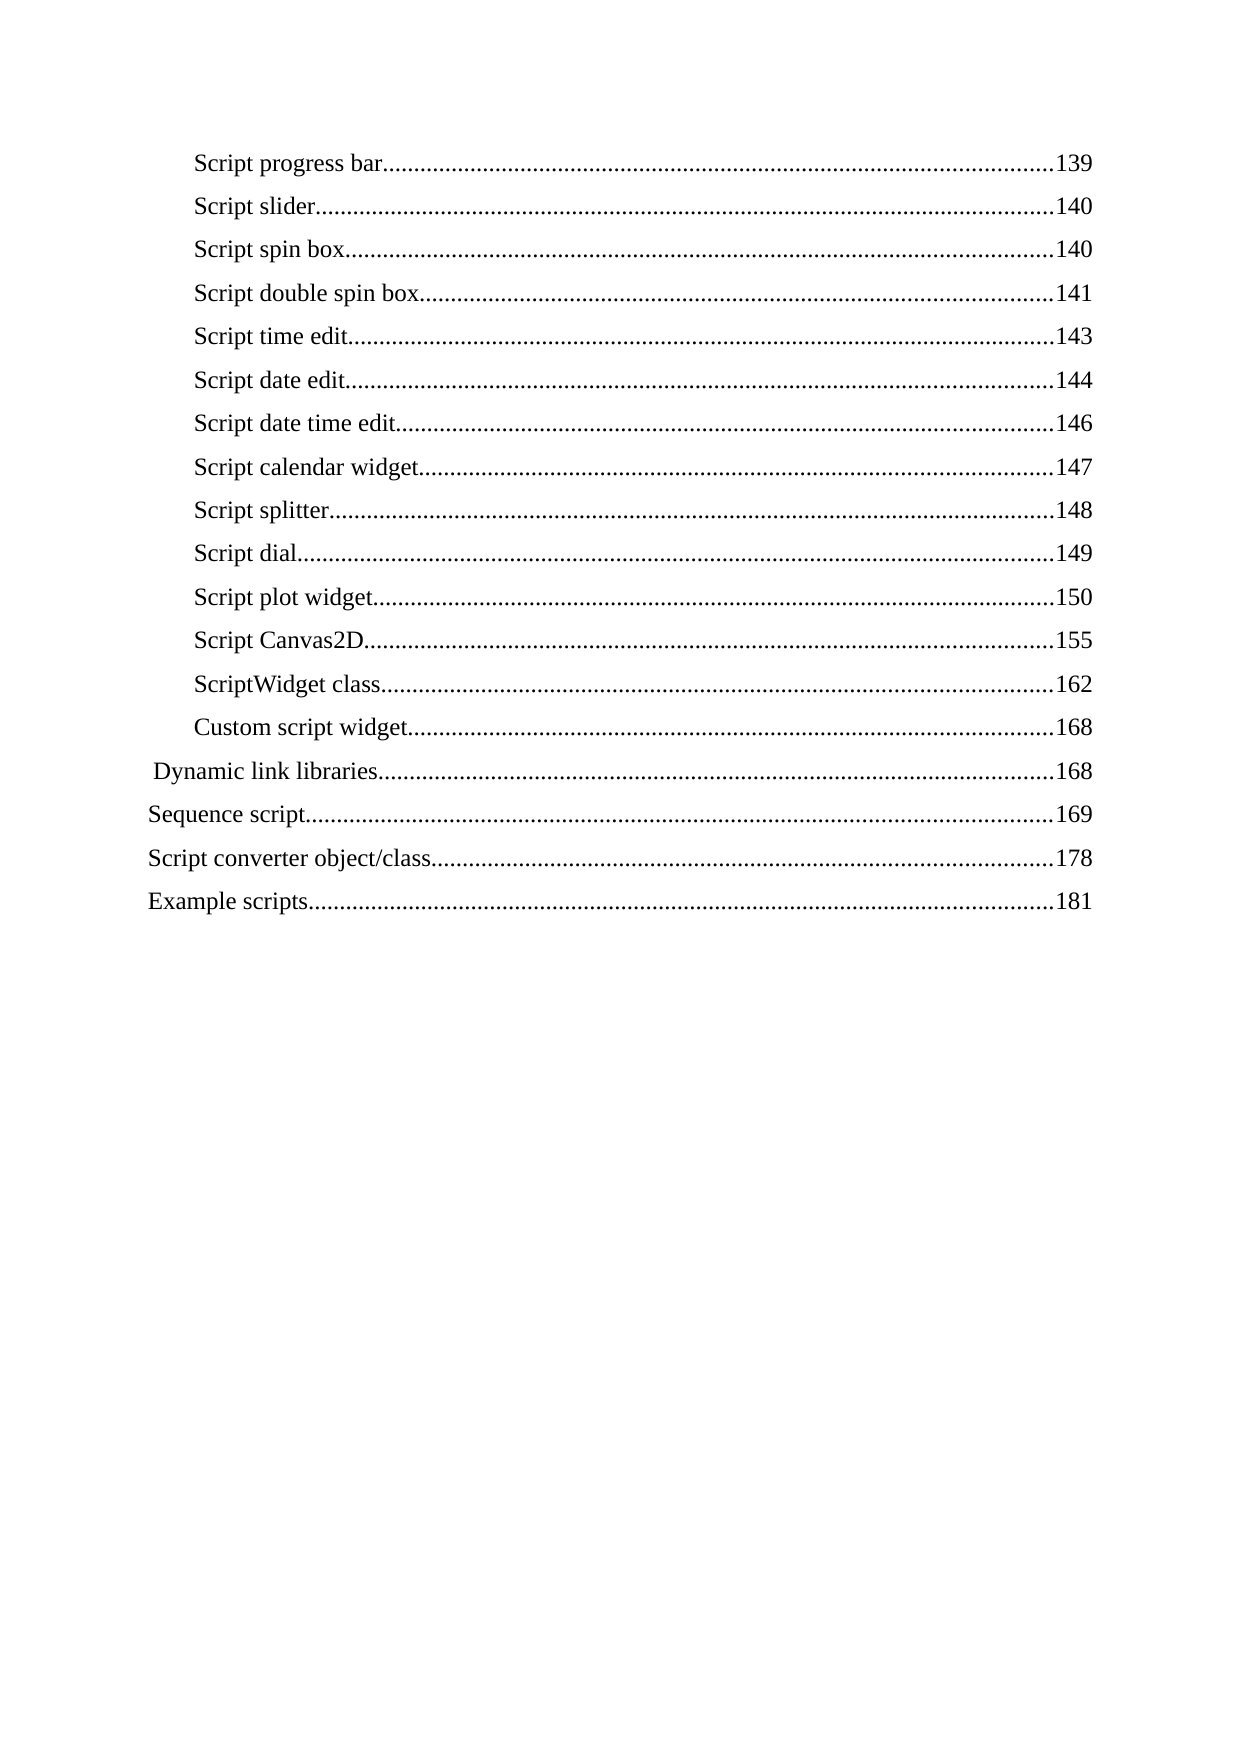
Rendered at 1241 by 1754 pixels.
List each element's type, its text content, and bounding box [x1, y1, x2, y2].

text Dynamic link libraries 168 [153, 756, 1093, 784]
text Script plot widget 150 [193, 582, 1093, 611]
text Script date edit 144 [193, 365, 1093, 393]
text Script Canvas2D 155 [193, 625, 1093, 654]
text Script dial 149 [193, 538, 1093, 567]
text Script splitter 148 [193, 495, 1093, 524]
text Script spin box 140 [193, 234, 1093, 263]
text Script time edit 143 [193, 321, 1093, 350]
text Script progress bar 139 [193, 148, 1093, 176]
text Script calendar widget 147 [193, 452, 1093, 480]
text Script date time edit 146 [193, 408, 1093, 437]
text ScriptWidget class 162 [193, 669, 1093, 698]
text Script slider 140 [193, 191, 1093, 220]
text Example scripts 181 [148, 886, 1093, 915]
text Script converter object/class 178 [148, 843, 1093, 871]
text Sequence script 169 [148, 799, 1093, 828]
text Custom script widget 168 [193, 712, 1093, 741]
text Script double spin box 141 [193, 278, 1093, 307]
